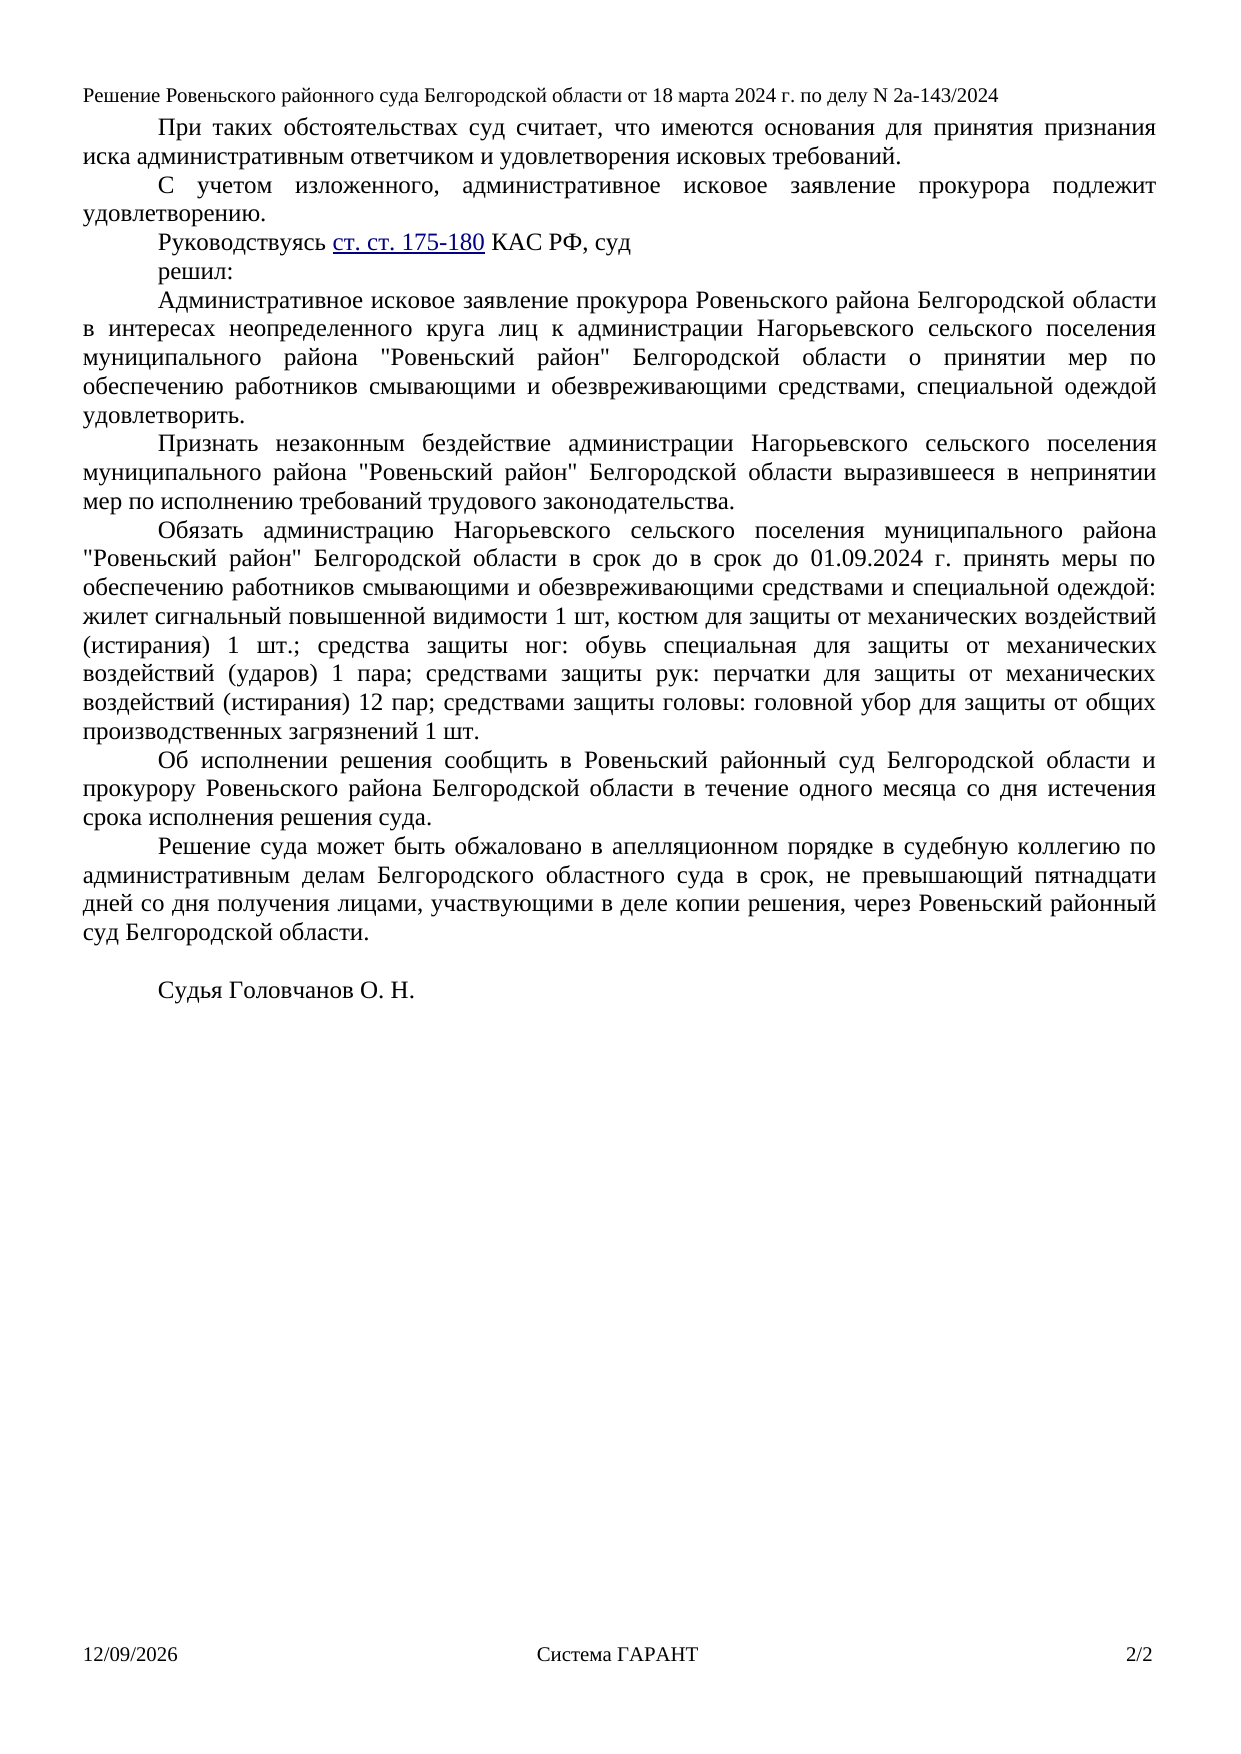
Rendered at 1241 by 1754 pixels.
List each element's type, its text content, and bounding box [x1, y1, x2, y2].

text Обязать администрацию Нагорьевского сельского поселения муниципального района "Ровеньский район" Белгородской области в срок до в срок до 01.09.2024 г. принять меры по обеспечению работников смывающими и обезвреживающими средствами и специальной одеждой: жилет сигнальный повышенной видимости 1 шт, костюм для защиты от механических воздействий (истирания) 1 шт.; средства защиты ног: обувь специальная для защиты от механических воздействий (ударов) 1 пара; средствами защиты рук: перчатки для защиты от механических воздействий (истирания) 12 пар; средствами защиты головы: головной убор для защиты от общих производственных загрязнений 1 шт. [83, 515, 1157, 745]
text решил: [83, 256, 1157, 285]
text Решение суда может быть обжаловано в апелляционном порядке в судебную коллегию по административным делам Белгородского областного суда в срок, не превышающий пятнадцати дней со дня получения лицами, участвующими в деле копии решения, через Ровеньский районный суд Белгородской области. [83, 831, 1157, 946]
text Руководствуясь ст. ст. 175-180 КАС РФ, суд [83, 227, 1157, 256]
text С учетом изложенного, административное исковое заявление прокурора подлежит удовлетворению. [83, 170, 1157, 227]
text Судья Головчанов О. Н. [83, 975, 1157, 1003]
text Об исполнении решения сообщить в Ровеньский районный суд Белгородской области и прокурору Ровеньского района Белгородской области в течение одного месяца со дня истечения срока исполнения решения суда. [83, 745, 1157, 831]
text Административное исковое заявление прокурора Ровеньского района Белгородской области в интересах неопределенного круга лиц к администрации Нагорьевского сельского поселения муниципального района "Ровеньский район" Белгородской области о принятии мер по обеспечению работников смывающими и обезвреживающими средствами, специальной одеждой удовлетворить. [83, 285, 1157, 428]
text При таких обстоятельствах суд считает, что имеются основания для принятия признания иска административным ответчиком и удовлетворения исковых требований. [83, 112, 1157, 170]
text Признать незаконным бездействие администрации Нагорьевского сельского поселения муниципального района "Ровеньский район" Белгородской области выразившееся в непринятии мер по исполнению требований трудового законодательства. [83, 428, 1157, 515]
